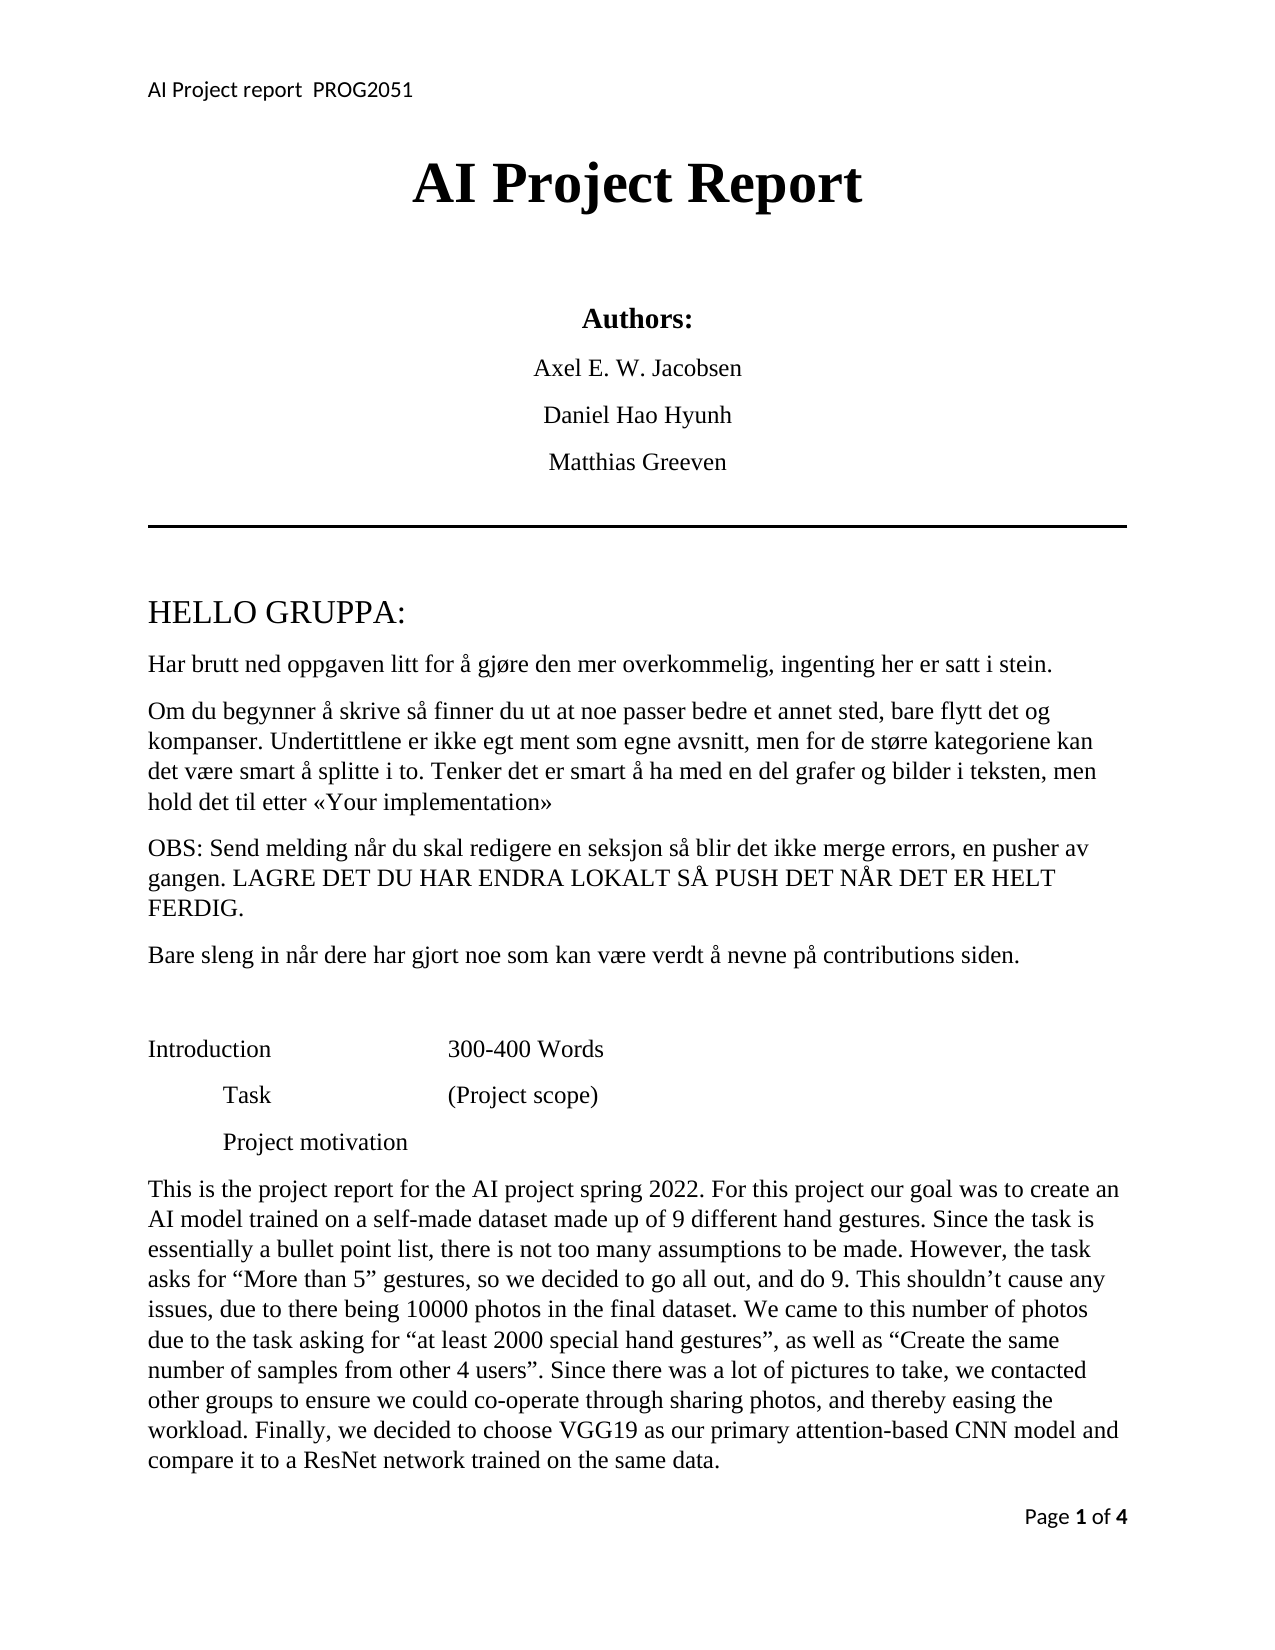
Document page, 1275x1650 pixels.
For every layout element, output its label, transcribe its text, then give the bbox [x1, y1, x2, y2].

text Har brutt ned oppgaven litt for å gjøre den mer overkommelig, ingenting her er satt i stein. [148, 649, 1127, 678]
text AI Project Report [148, 148, 1127, 215]
text Daniel Hao Hyunh [148, 400, 1127, 429]
text Bare sleng in når dere har gjort noe som kan være verdt å nevne på contributions siden. [148, 940, 1127, 969]
text HELLO GRUPPA: [148, 593, 1127, 631]
text Authors: [148, 302, 1127, 335]
text Introduction 300-400 Words [148, 1034, 1127, 1063]
text OBS: Send melding når du skal redigere en seksjon så blir det ikke merge errors, en pusher av gangen. LAGRE DET DU HAR ENDRA LOKALT SÅ PUSH DET NÅR DET ER HELT FERDIG. [148, 833, 1127, 922]
text Axel E. W. Jacobsen [148, 353, 1127, 382]
text Task (Project scope) [148, 1081, 1127, 1109]
text Om du begynner å skrive så finner du ut at noe passer bedre et annet sted, bare flytt det og kompanser. Undertittlene er ikke egt ment som egne avsnitt, men for de større kategoriene kan det være smart å splitte i to. Tenker det er smart å ha med en del grafer og bilder i teksten, men hold det til etter «Your implementation» [148, 696, 1127, 815]
text Matthias Greeven [148, 447, 1127, 476]
text This is the project report for the AI project spring 2022. For this project our goal was to create an AI model trained on a self-made dataset made up of 9 different hand gestures. Since the task is essentially a bullet point list, there is not too many assumptions to be made. However, the task asks for “More than 5” gestures, so we decided to go all out, and do 9. This shouldn’t cause any issues, due to there being 10000 photos in the final dataset. We came to this number of photos due to the task asking for “at least 2000 special hand gestures”, as well as “Create the same number of samples from other 4 users”. Since there was a lot of pictures to take, we contacted other groups to ensure we could co-operate through sharing photos, and thereby easing the workload. Finally, we decided to choose VGG19 as our primary attention-based CNN model and compare it to a ResNet network trained on the same data. [148, 1174, 1127, 1474]
text Project motivation [148, 1127, 1127, 1156]
